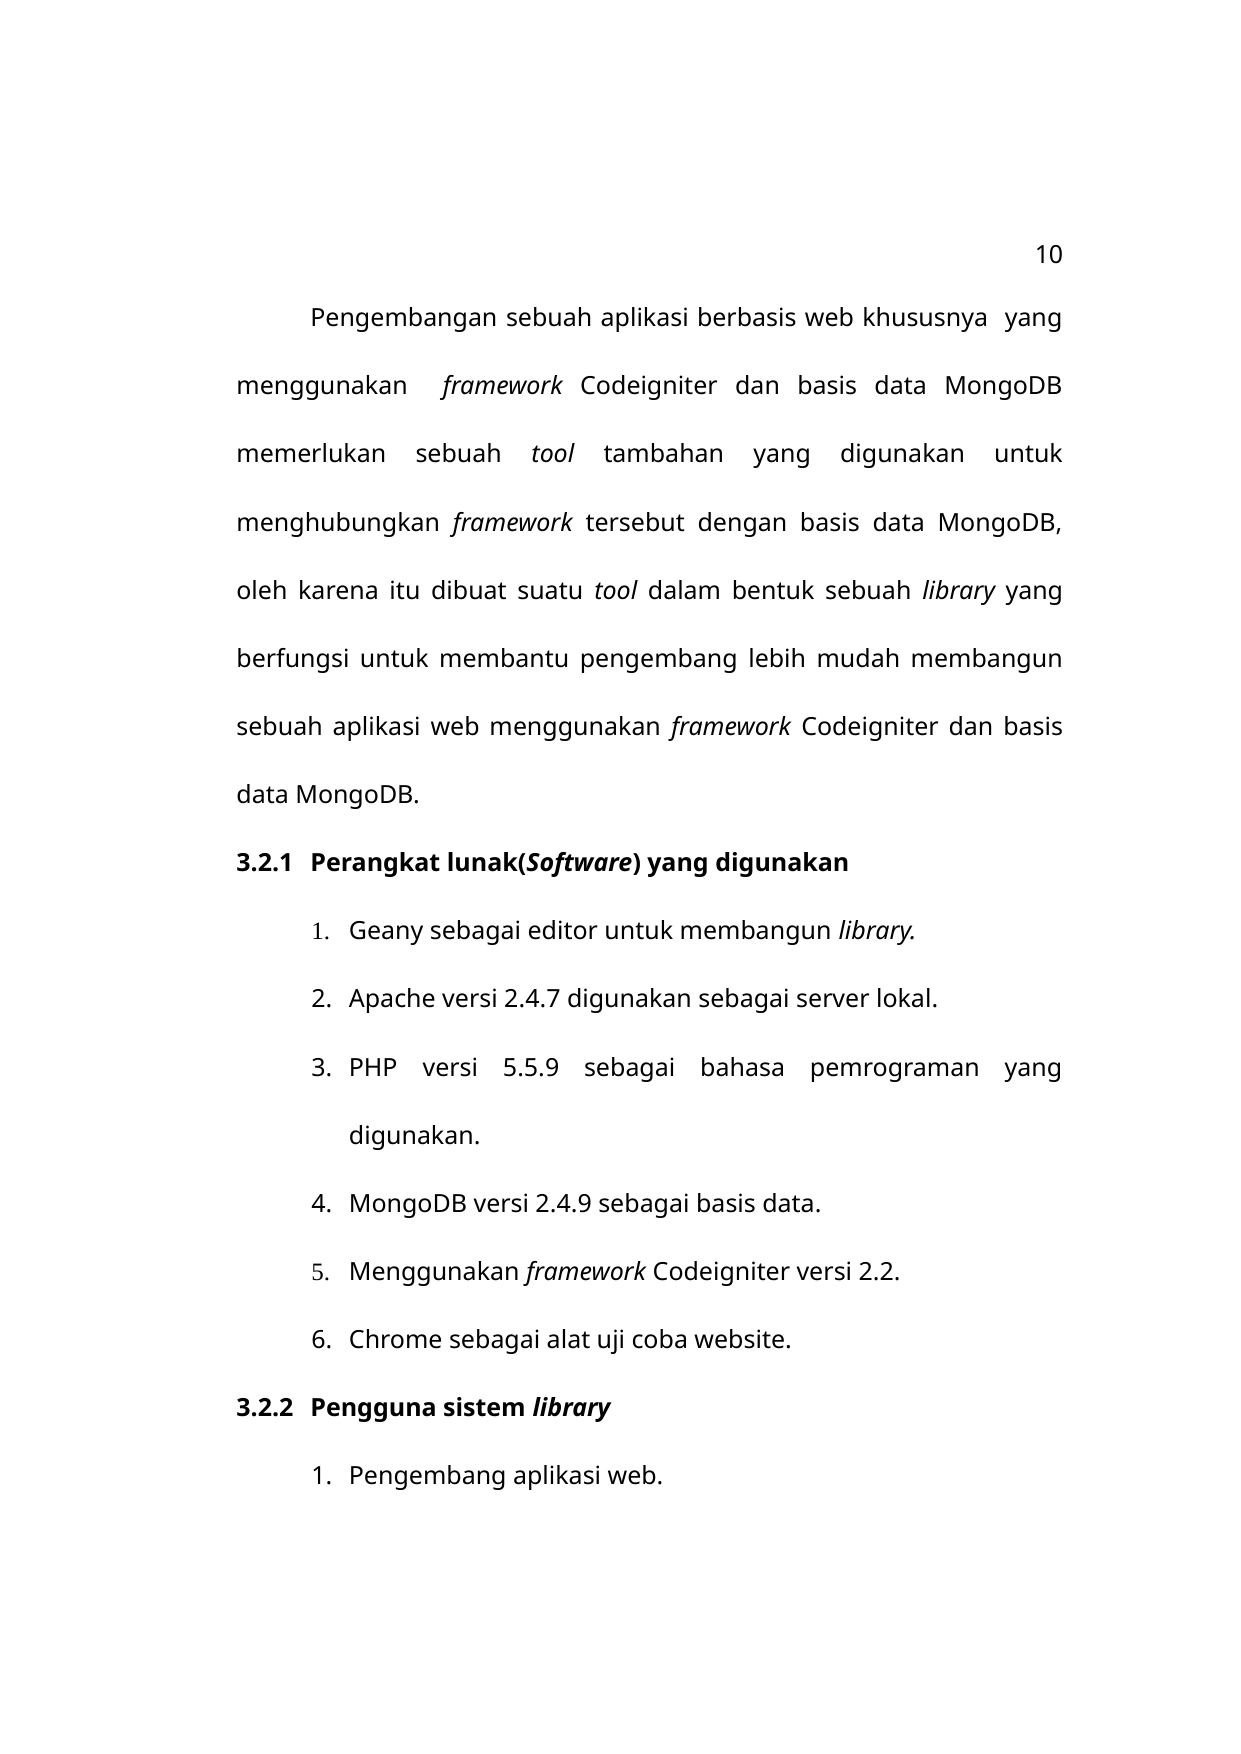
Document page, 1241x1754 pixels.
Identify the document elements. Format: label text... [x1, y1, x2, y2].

text 3.2.2 Pengguna sistem library [236, 1390, 1063, 1424]
list Chrome sebagai alat uji coba website. [311, 1322, 1063, 1356]
list Geany sebagai editor untuk membangun library. [311, 913, 1063, 947]
list Menggunakan framework Codeigniter versi 2.2. [311, 1253, 1063, 1288]
list Apache versi 2.4.7 digunakan sebagai server lokal. [311, 981, 1063, 1015]
text 3.2.1 Perangkat lunak(Software) yang digunakan [236, 845, 1063, 879]
list Pengembang aplikasi web. [311, 1458, 1063, 1492]
list PHP versi 5.5.9 sebagai bahasa pemrograman yang digunakan. [311, 1049, 1063, 1151]
text Pengembangan sebuah aplikasi berbasis web khususnya yang menggunakan framework Codeigniter dan basis data MongoDB memerlukan sebuah tool tambahan yang digunakan untuk menghubungkan framework tersebut dengan basis data MongoDB, oleh karena itu dibuat suatu tool dalam bentuk sebuah library yang berfungsi untuk membantu pengembang lebih mudah membangun sebuah aplikasi web menggunakan framework Codeigniter dan basis data MongoDB. [236, 300, 1063, 811]
list MongoDB versi 2.4.9 sebagai basis data. [311, 1185, 1063, 1219]
